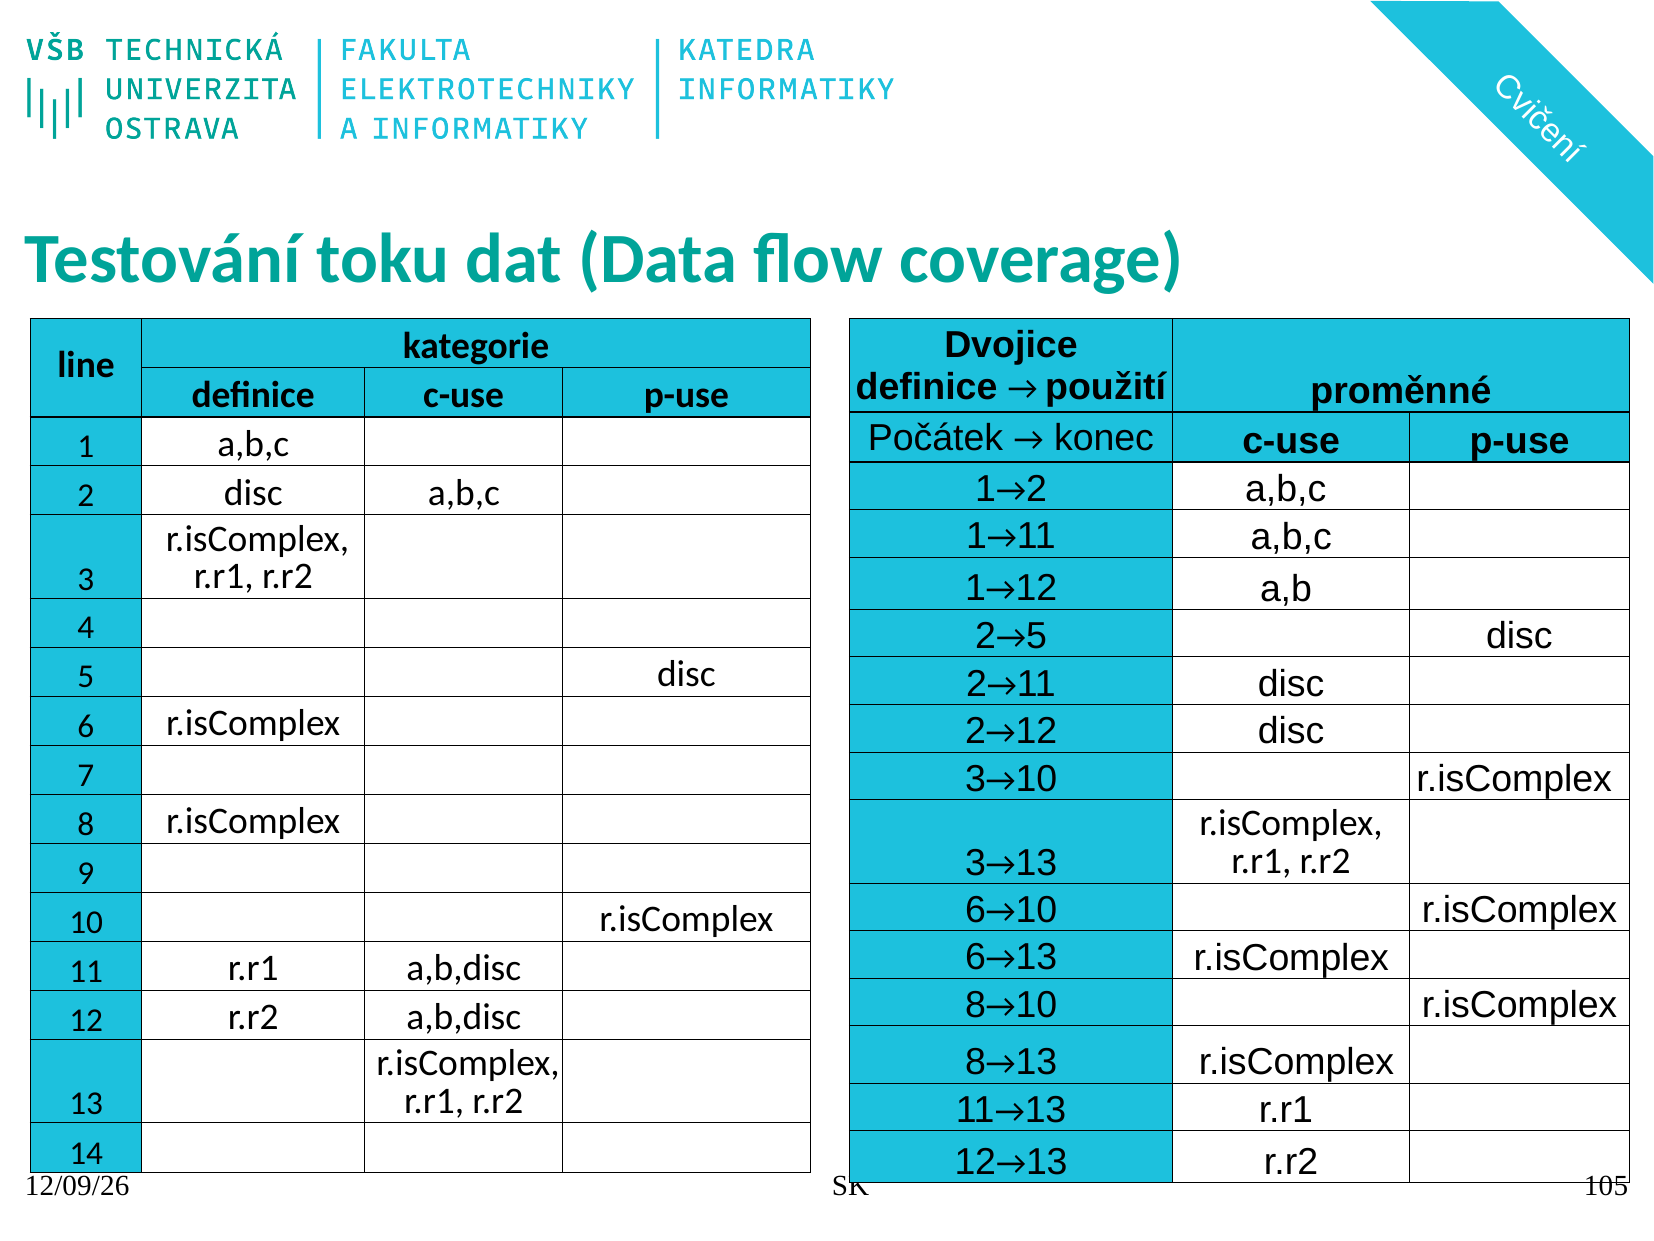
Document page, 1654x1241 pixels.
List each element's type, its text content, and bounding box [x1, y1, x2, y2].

table_cell [563, 599, 810, 647]
table_header line [31, 319, 141, 416]
table_cell [563, 697, 810, 745]
table_header proměnné [1173, 319, 1629, 411]
table_cell [142, 844, 364, 892]
table_cell [563, 844, 810, 892]
table_cell r.r2 [142, 991, 364, 1039]
table_cell [563, 942, 810, 990]
table_cell [1410, 558, 1629, 609]
table_cell 1→11 [850, 510, 1172, 557]
table_cell 8→13 [850, 1026, 1172, 1083]
table_cell disc [1173, 705, 1409, 752]
table_cell c-use [1173, 413, 1409, 461]
table_cell c-use [365, 368, 562, 416]
table_cell [365, 1123, 562, 1172]
table_cell disc [1410, 610, 1629, 656]
table_cell p-use [1410, 413, 1629, 461]
table_cell r.isComplex [142, 697, 364, 745]
table_cell r.isComplex [1410, 979, 1629, 1025]
table_cell r.r2 [1173, 1131, 1409, 1182]
table_cell p-use [1477, 436, 1485, 450]
table_cell [1173, 753, 1409, 799]
table_cell [563, 515, 810, 598]
table_header Dvojice definice → použití [850, 319, 1172, 411]
table_cell [1410, 657, 1629, 704]
table_cell [142, 1040, 364, 1122]
picture [26, 31, 894, 139]
table_cell [563, 1123, 810, 1172]
table_cell a,b,c [1173, 510, 1409, 557]
table_cell 5 [31, 648, 141, 696]
table_cell [365, 795, 562, 843]
table_cell [142, 1123, 364, 1172]
table_cell r.isComplex, r.r1, r.r2 [1173, 800, 1409, 883]
table_cell r.isComplex [142, 795, 364, 843]
table_cell [563, 466, 810, 514]
table_cell r.isComplex [1173, 1026, 1409, 1083]
table_cell [365, 648, 562, 696]
table_cell p-use [563, 368, 810, 416]
table_cell 6→13 [850, 931, 1172, 978]
table_cell [365, 844, 562, 892]
table_cell 2→5 [850, 610, 1172, 656]
table_cell 2 [31, 466, 141, 514]
table_cell [563, 418, 810, 465]
table_cell 10 [31, 893, 141, 941]
table_cell [365, 418, 562, 465]
table_cell r.r1 [142, 942, 364, 990]
table_cell [1410, 931, 1629, 978]
table_cell 8 [31, 795, 141, 843]
table_cell definice [142, 368, 364, 416]
table_cell [1410, 705, 1629, 752]
table_cell r.isComplex [563, 893, 810, 941]
table_cell [1173, 610, 1409, 656]
table_cell 2→12 [850, 705, 1172, 752]
title Testování toku dat (Data flow coverage) [24, 169, 1629, 300]
table_cell a,b,disc [365, 991, 562, 1039]
table_cell a,b,c [365, 466, 562, 514]
table_cell 9 [31, 844, 141, 892]
table_cell 12 [31, 991, 141, 1039]
table_cell [1173, 979, 1409, 1025]
table_cell [563, 746, 810, 794]
table_cell a,b,disc [365, 942, 562, 990]
table_cell 3 [31, 515, 141, 598]
table_cell 12→13 [850, 1131, 1172, 1182]
table_cell r.isComplex [1410, 884, 1629, 930]
table_cell [1173, 884, 1409, 930]
table_cell r.isComplex [1173, 931, 1409, 978]
table_cell [142, 599, 364, 647]
table_cell [365, 515, 562, 598]
table_cell [365, 893, 562, 941]
table_cell 11 [31, 942, 141, 990]
table_cell [1410, 1084, 1629, 1130]
table_cell [1410, 800, 1629, 883]
table_cell 14 [31, 1123, 141, 1172]
table_cell disc [563, 648, 810, 696]
table_cell Počátek → konec [850, 413, 1172, 461]
table_cell [563, 1040, 810, 1122]
table_cell r.isComplex, r.r1, r.r2 [142, 515, 364, 598]
table_cell r.isComplex [1410, 753, 1629, 799]
table_cell 13 [31, 1040, 141, 1122]
table_header kategorie [142, 319, 810, 367]
table_cell 8→10 [850, 979, 1172, 1025]
table_cell 11→13 [850, 1084, 1172, 1130]
table_cell a,b,c [142, 418, 364, 465]
table_cell 6→10 [850, 884, 1172, 930]
table_cell [563, 795, 810, 843]
table_cell 4 [31, 599, 141, 647]
table_cell r.isComplex, r.r1, r.r2 [365, 1040, 562, 1122]
table_cell 1→2 [850, 463, 1172, 509]
table_cell 3→13 [850, 800, 1172, 883]
table_cell 3→10 [850, 753, 1172, 799]
table_cell [142, 746, 364, 794]
table_cell a,b [1173, 558, 1409, 609]
table_cell [365, 599, 562, 647]
table_cell 1 [31, 418, 141, 465]
table_cell [1410, 510, 1629, 557]
table_cell [365, 746, 562, 794]
table_cell 7 [31, 746, 141, 794]
table_cell [1410, 463, 1629, 509]
table_cell disc [142, 466, 364, 514]
table_cell 6 [31, 697, 141, 745]
table_cell r.r1 [1173, 1084, 1409, 1130]
table_cell [142, 648, 364, 696]
table_cell 1→12 [850, 558, 1172, 609]
table_cell a,b,c [1173, 463, 1409, 509]
table_cell [142, 893, 364, 941]
table_cell [1410, 1026, 1629, 1083]
table_cell [365, 697, 562, 745]
table_cell 2→11 [850, 657, 1172, 704]
table_cell [1410, 1131, 1629, 1182]
text_box Cvičení [1370, 0, 1654, 285]
table_cell [563, 991, 810, 1039]
table_cell disc [1173, 657, 1409, 704]
